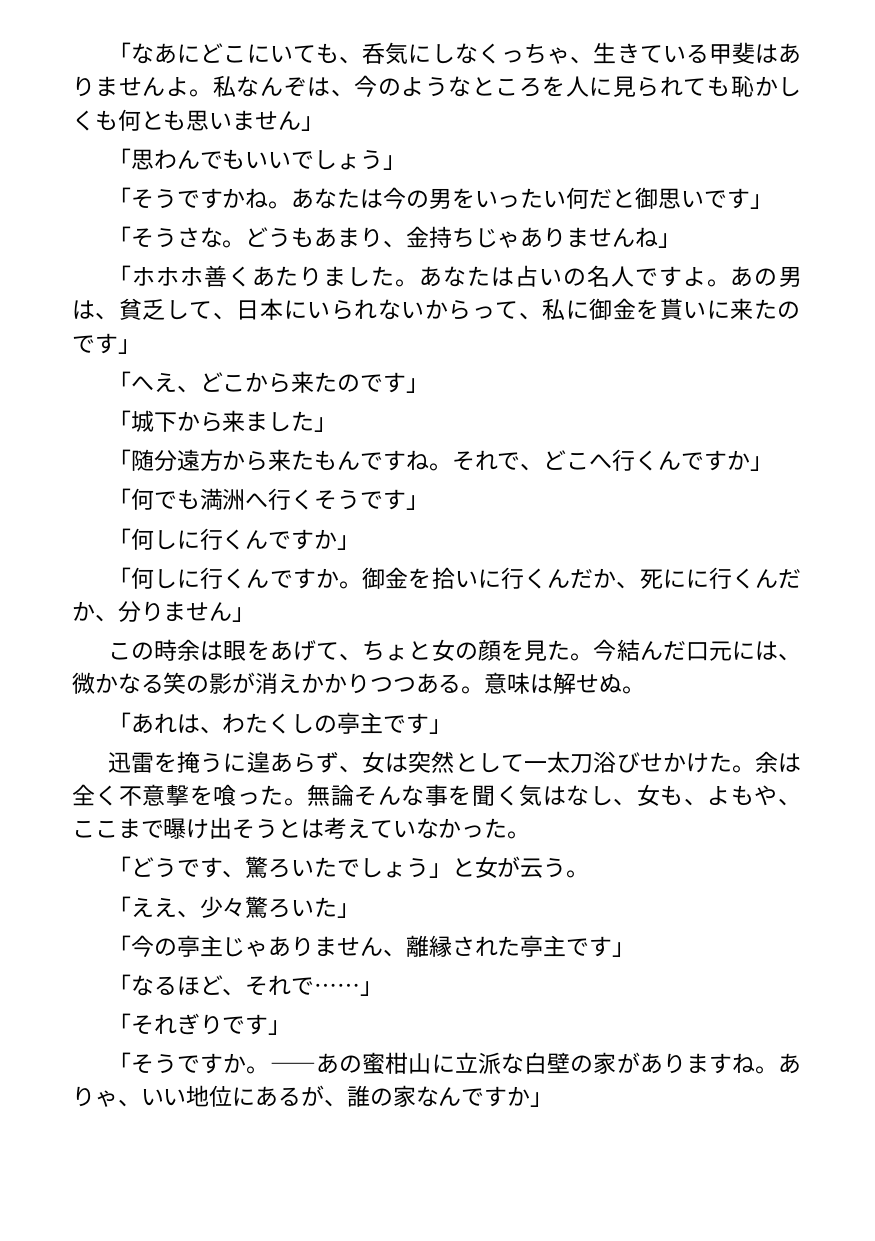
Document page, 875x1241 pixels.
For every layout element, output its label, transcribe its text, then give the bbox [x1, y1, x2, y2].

text 「なあにどこにいても、呑気にしなくっちゃ、生きている甲斐はありませんよ。私なんぞは、今のようなところを人に見られても恥かしくも何とも思いません」 [72, 36, 802, 136]
text この時余は眼をあげて、ちょと女の顔を見た。今結んだ口元には、微かなる笑の影が消えかかりつつある。意味は解せぬ。 [72, 633, 802, 699]
text 「何しに行くんですか。御金を拾いに行くんだか、死にに行くんだか、分りません」 [72, 561, 802, 627]
text 「そうですか。――あの蜜柑山に立派な白壁の家がありますね。ありゃ、いい地位にあるが、誰の家なんですか」 [72, 1046, 802, 1112]
text 「へえ、どこから来たのです」 [72, 365, 802, 398]
text 「それぎりです」 [72, 1007, 802, 1040]
text 「今の亭主じゃありません、離縁された亭主です」 [72, 928, 802, 962]
text 「そうですかね。あなたは今の男をいったい何だと御思いです」 [72, 181, 802, 214]
text 「思わんでもいいでしょう」 [72, 142, 802, 175]
text 「あれは、わたくしの亭主です」 [72, 705, 802, 739]
text 「なるほど、それで……」 [72, 968, 802, 1001]
text 「ホホホ善くあたりました。あなたは占いの名人ですよ。あの男は、貧乏して、日本にいられないからって、私に御金を貰いに来たのです」 [72, 259, 802, 359]
text 「何しに行くんですか」 [72, 521, 802, 555]
text 迅雷を掩うに遑あらず、女は突然として一太刀浴びせかけた。余は全く不意撃を喰った。無論そんな事を聞く気はなし、女も、よもや、ここまで曝け出そうとは考えていなかった。 [72, 744, 802, 844]
text 「何でも満洲へ行くそうです」 [72, 482, 802, 516]
text 「どうです、驚ろいたでしょう」と女が云う。 [72, 850, 802, 883]
text 「ええ、少々驚ろいた」 [72, 889, 802, 923]
text 「随分遠方から来たもんですね。それで、どこへ行くんですか」 [72, 443, 802, 476]
text 「そうさな。どうもあまり、金持ちじゃありませんね」 [72, 220, 802, 253]
text 「城下から来ました」 [72, 404, 802, 437]
